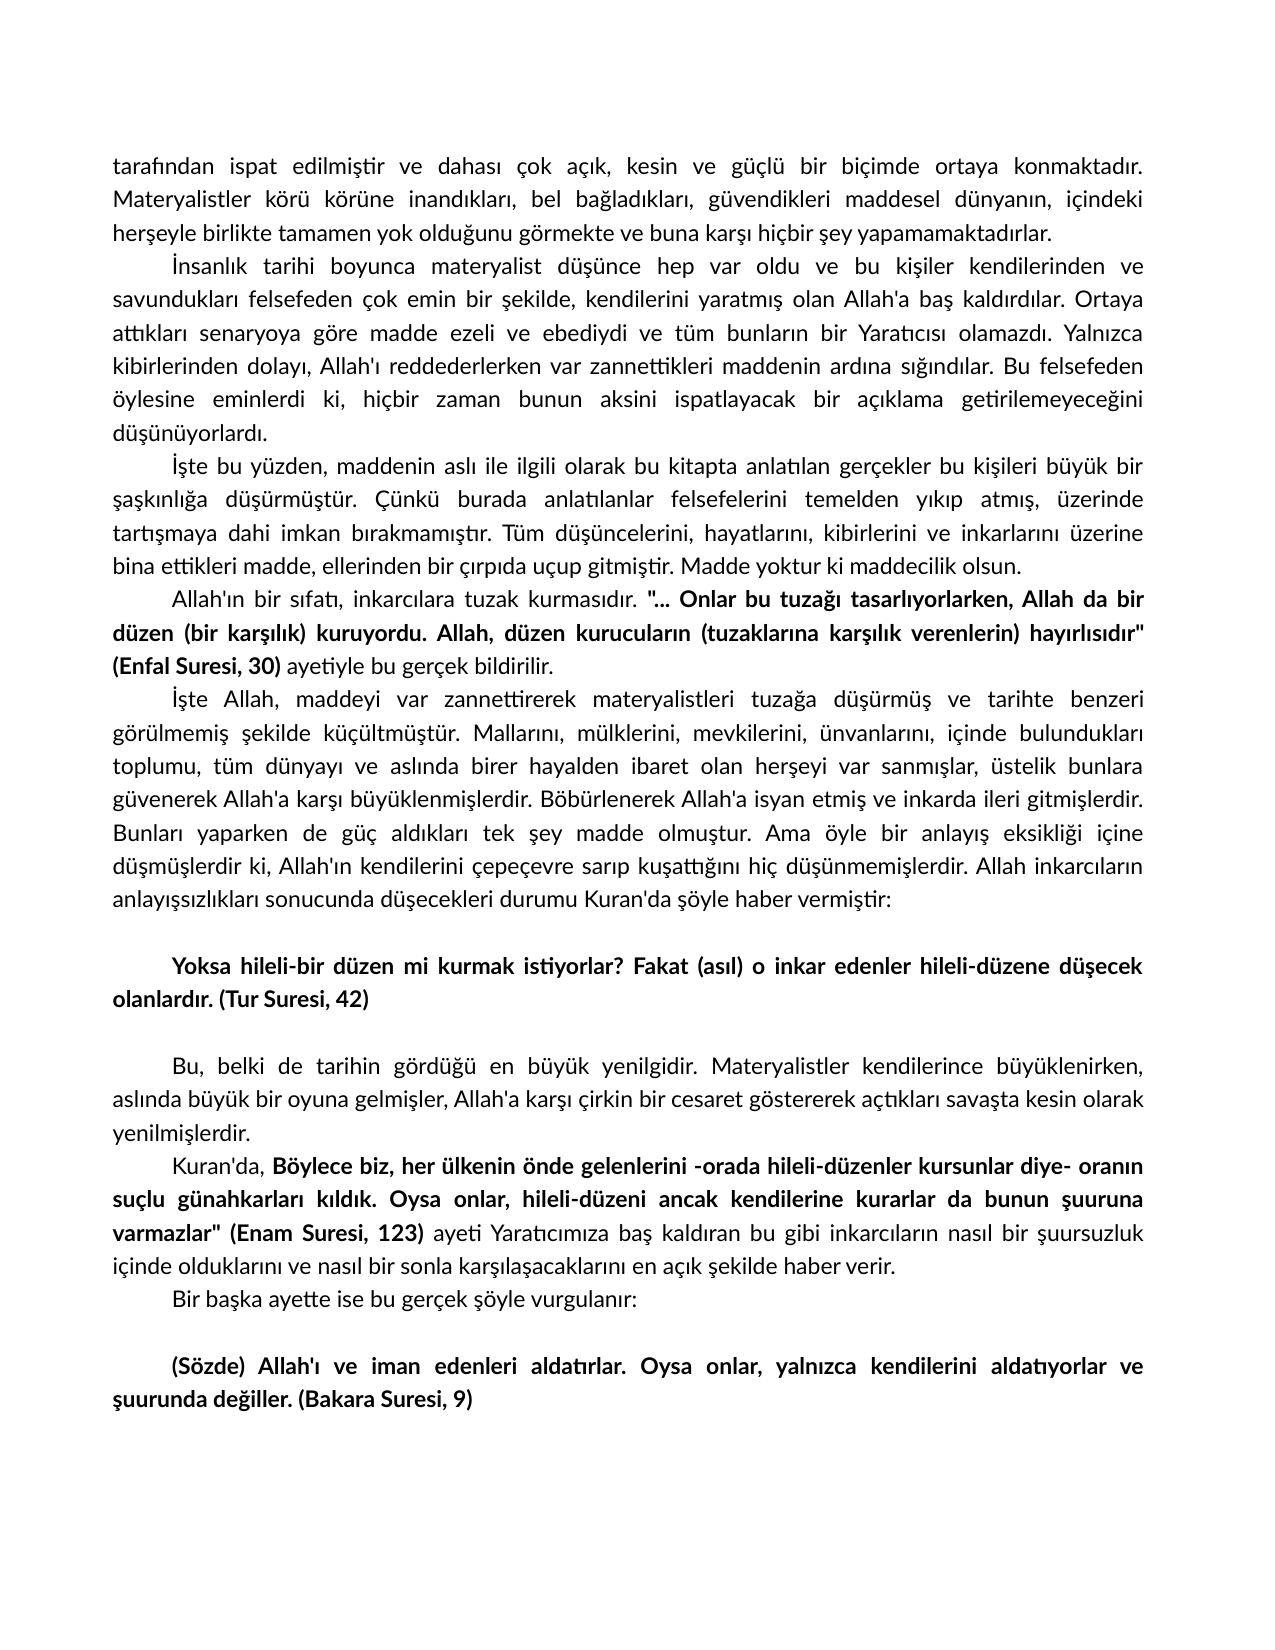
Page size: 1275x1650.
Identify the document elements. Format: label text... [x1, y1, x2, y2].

text Bu, belki de tarihin gördüğü en büyük yenilgidir. Materyalistler kendilerince büyüklenirken, aslında büyük bir oyuna gelmişler, Allah'a karşı çirkin bir cesaret göstererek açtıkları savaşta kesin olarak yenilmişlerdir. [112, 1048, 1145, 1148]
text İnsanlık tarihi boyunca materyalist düşünce hep var oldu ve bu kişiler kendilerinden ve savundukları felsefeden çok emin bir şekilde, kendilerini yaratmış olan Allah'a baş kaldırdılar. Ortaya attıkları senaryoya göre madde ezeli ve ebediydi ve tüm bunların bir Yaratıcısı olamazdı. Yalnızca kibirlerinden dolayı, Allah'ı reddederlerken var zannettikleri maddenin ardına sığındılar. Bu felsefeden öylesine eminlerdi ki, hiçbir zaman bunun aksini ispatlayacak bir açıklama getirilemeyeceğini düşünüyorlardı. [112, 248, 1145, 448]
text Allah'ın bir sıfatı, inkarcılara tuzak kurmasıdır. "... Onlar bu tuzağı tasarlıyorlarken, Allah da bir düzen (bir karşılık) kuruyordu. Allah, düzen kurucuların (tuzaklarına karşılık verenlerin) hayırlısıdır" (Enfal Suresi, 30) ayetiyle bu gerçek bildirilir. [112, 581, 1145, 681]
text tarafından ispat edilmiştir ve dahası çok açık, kesin ve güçlü bir biçimde ortaya konmaktadır. Materyalistler körü körüne inandıkları, bel bağladıkları, güvendikleri maddesel dünyanın, içindeki herşeyle birlikte tamamen yok olduğunu görmekte ve buna karşı hiçbir şey yapamamaktadırlar. [112, 148, 1145, 248]
text Kuran'da, Böylece biz, her ülkenin önde gelenlerini -orada hileli-düzenler kursunlar diye- oranın suçlu günahkarları kıldık. Oysa onlar, hileli-düzeni ancak kendilerine kurarlar da bunun şuuruna varmazlar" (Enam Suresi, 123) ayeti Yaratıcımıza baş kaldıran bu gibi inkarcıların nasıl bir şuursuzluk içinde olduklarını ve nasıl bir sonla karşılaşacaklarını en açık şekilde haber verir. [112, 1148, 1145, 1281]
text İşte Allah, maddeyi var zannettirerek materyalistleri tuzağa düşürmüş ve tarihte benzeri görülmemiş şekilde küçültmüştür. Mallarını, mülklerini, mevkilerini, ünvanlarını, içinde bulundukları toplumu, tüm dünyayı ve aslında birer hayalden ibaret olan herşeyi var sanmışlar, üstelik bunlara güvenerek Allah'a karşı büyüklenmişlerdir. Böbürlenerek Allah'a isyan etmiş ve inkarda ileri gitmişlerdir. Bunları yaparken de güç aldıkları tek şey madde olmuştur. Ama öyle bir anlayış eksikliği içine düşmüşlerdir ki, Allah'ın kendilerini çepeçevre sarıp kuşattığını hiç düşünmemişlerdir. Allah inkarcıların anlayışsızlıkları sonucunda düşecekleri durumu Kuran'da şöyle haber vermiştir: [112, 681, 1145, 914]
text (Sözde) Allah'ı ve iman edenleri aldatırlar. Oysa onlar, yalnızca kendilerini aldatıyorlar ve şuurunda değiller. (Bakara Suresi, 9) [112, 1348, 1145, 1414]
text Yoksa hileli-bir düzen mi kurmak istiyorlar? Fakat (asıl) o inkar edenler hileli-düzene düşecek olanlardır. (Tur Suresi, 42) [112, 948, 1145, 1014]
text Bir başka ayette ise bu gerçek şöyle vurgulanır: [112, 1281, 1145, 1314]
text İşte bu yüzden, maddenin aslı ile ilgili olarak bu kitapta anlatılan gerçekler bu kişileri büyük bir şaşkınlığa düşürmüştür. Çünkü burada anlatılanlar felsefelerini temelden yıkıp atmış, üzerinde tartışmaya dahi imkan bırakmamıştır. Tüm düşüncelerini, hayatlarını, kibirlerini ve inkarlarını üzerine bina ettikleri madde, ellerinden bir çırpıda uçup gitmiştir. Madde yoktur ki maddecilik olsun. [112, 448, 1145, 581]
